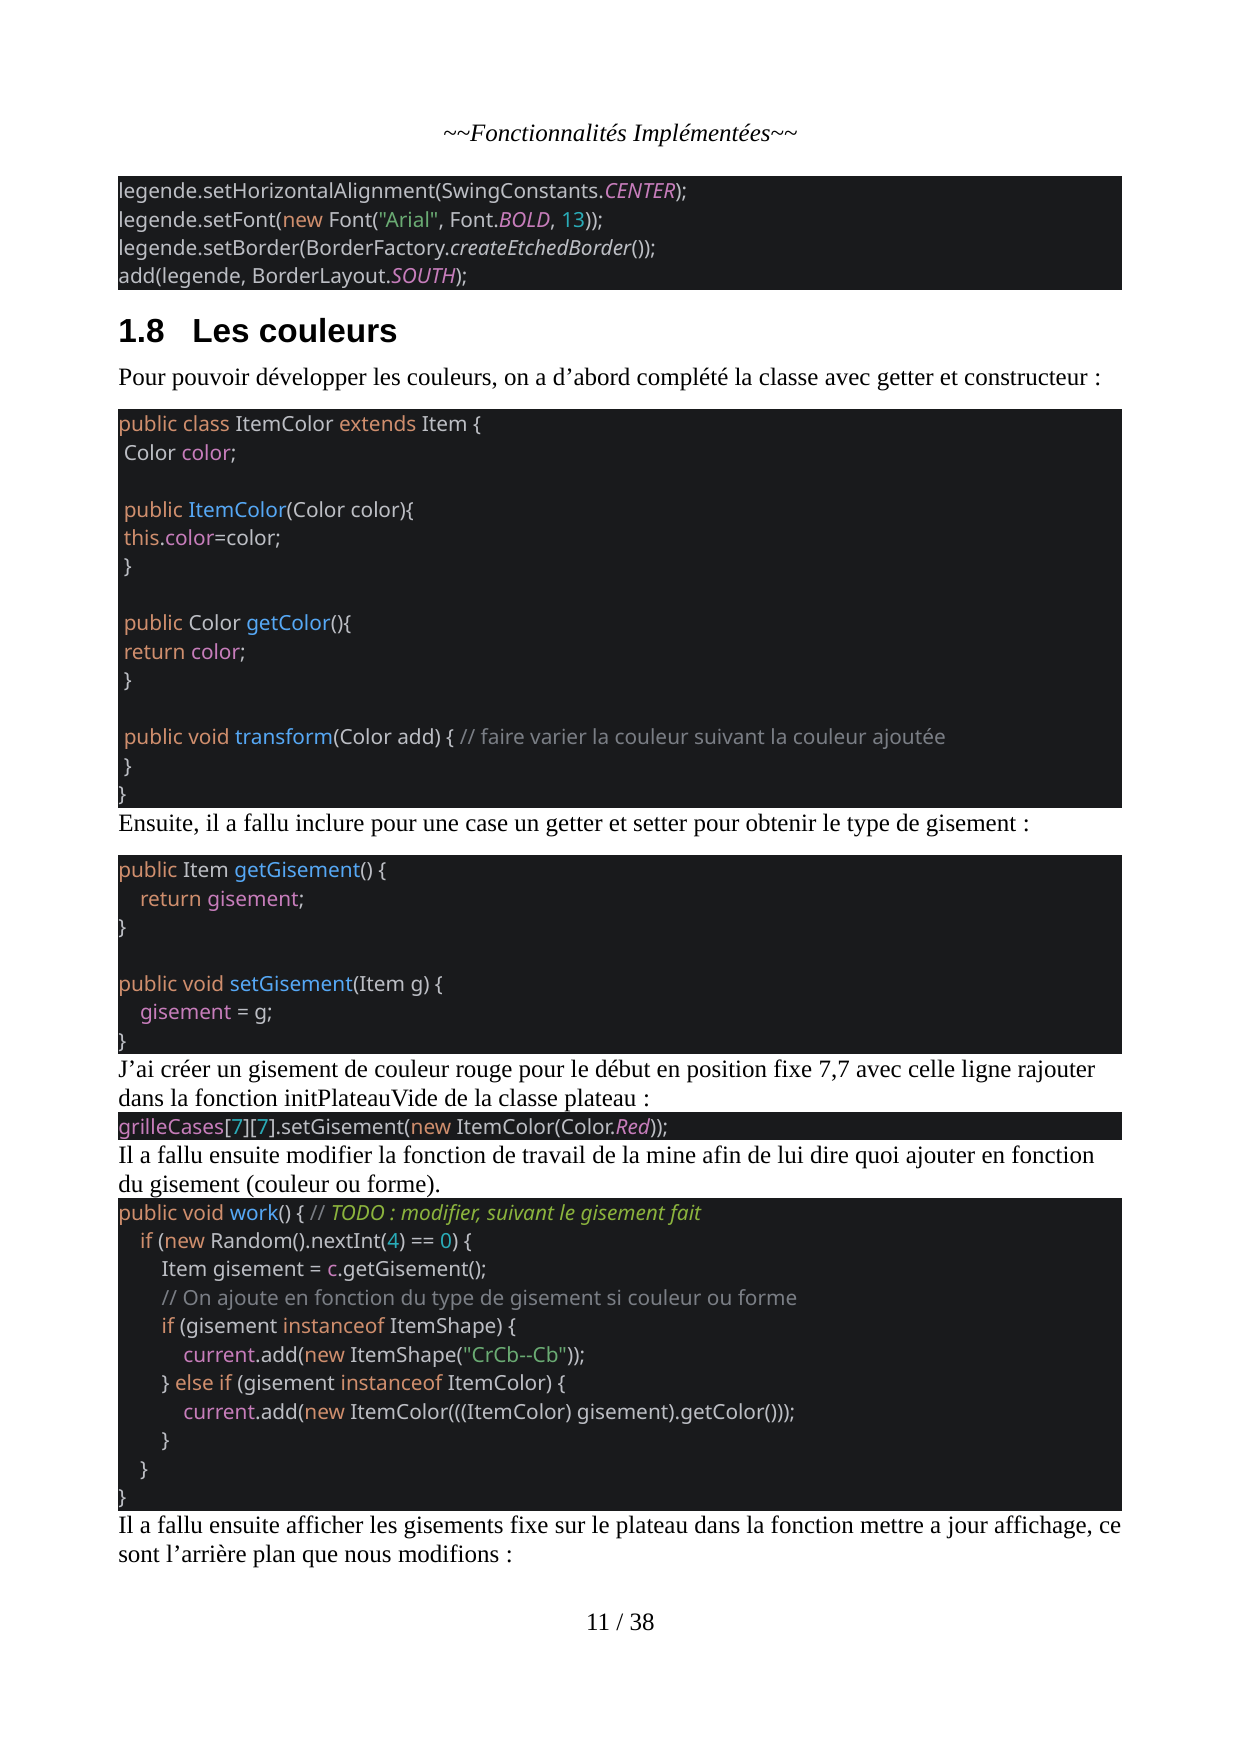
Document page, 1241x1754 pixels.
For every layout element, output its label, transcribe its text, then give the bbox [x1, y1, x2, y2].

text Pour pouvoir développer les couleurs, on a d’abord complété la classe avec getter et constructeur : [118, 362, 1122, 391]
text public void work() { // TODO : modifier, suivant le gisement fait if (new Random().nextInt(4) == 0) { Item gisement = c.getGisement(); // On ajoute en fonction du type de gisement si couleur ou forme if (gisement instanceof ItemShape) { current.add(new ItemShape("CrCb--Cb")); } else if (gisement instanceof ItemColor) { current.add(new ItemColor(((ItemColor) gisement).getColor())); } } } [118, 1198, 1122, 1511]
subtitle Les couleurs [118, 311, 1122, 349]
text legende.setHorizontalAlignment(SwingConstants.CENTER); legende.setFont(new Font("Arial", Font.BOLD, 13)); legende.setBorder(BorderFactory.createEtchedBorder()); add(legende, BorderLayout.SOUTH); [118, 176, 1122, 290]
text Il a fallu ensuite modifier la fonction de travail de la mine afin de lui dire quoi ajouter en fonction du gisement (couleur ou forme). [118, 1140, 1122, 1198]
text J’ai créer un gisement de couleur rouge pour le début en position fixe 7,7 avec celle ligne rajouter dans la fonction initPlateauVide de la classe plateau : [118, 1054, 1122, 1112]
text public Item getGisement() { return gisement; } public void setGisement(Item g) { gisement = g; } [118, 855, 1122, 1054]
text Il a fallu ensuite afficher les gisements fixe sur le plateau dans la fonction mettre a jour affichage, ce sont l’arrière plan que nous modifions : [118, 1511, 1122, 1568]
text public class ItemColor extends Item { Color color; public ItemColor(Color color){ this.color=color; } public Color getColor(){ return color; } public void transform(Color add) { // faire varier la couleur suivant la couleur ajoutée } } [118, 409, 1122, 808]
text Ensuite, il a fallu inclure pour une case un getter et setter pour obtenir le type de gisement : [118, 808, 1122, 836]
text grilleCases[7][7].setGisement(new ItemColor(Color.Red)); [118, 1112, 1122, 1140]
